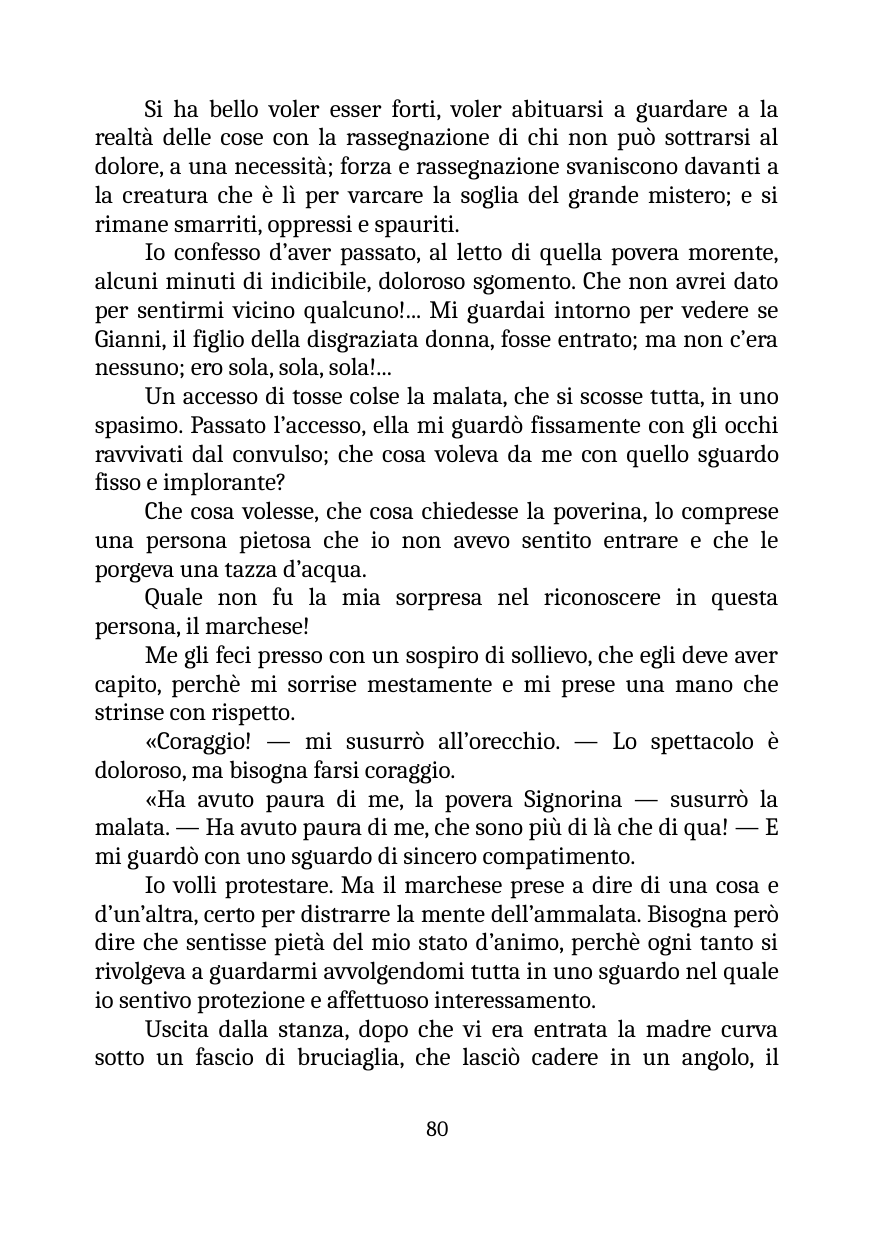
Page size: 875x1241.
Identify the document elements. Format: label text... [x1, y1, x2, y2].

text «Coraggio! — mi susurrò all’orecchio. — Lo spettacolo è doloroso, ma bisogna farsi coraggio. [94, 727, 779, 784]
text Quale non fu la mia sorpresa nel riconoscere in questa persona, il marchese! [94, 583, 779, 641]
text Me gli feci presso con un sospiro di sollievo, che egli deve aver capito, perchè mi sorrise mestamente e mi prese una mano che strinse con rispetto. [94, 641, 779, 727]
text Un accesso di tosse colse la malata, che si scosse tutta, in uno spasimo. Passato l’accesso, ella mi guardò fissamente con gli occhi ravvivati dal convulso; che cosa voleva da me con quello sguardo fisso e implorante? [94, 382, 779, 497]
text Uscita dalla stanza, dopo che vi era entrata la madre curva sotto un fascio di bruciaglia, che lasciò cadere in un angolo, il [94, 1014, 779, 1072]
text Che cosa volesse, che cosa chiedesse la poverina, lo comprese una persona pietosa che io non avevo sentito entrare e che le porgeva una tazza d’acqua. [94, 497, 779, 583]
text Io volli protestare. Ma il marchese prese a dire di una cosa e d’un’altra, certo per distrarre la mente dell’ammalata. Bisogna però dire che sentisse pietà del mio stato d’animo, perchè ogni tanto si rivolgeva a guardarmi avvolgendomi tutta in uno sguardo nel quale io sentivo protezione e affettuoso interessamento. [94, 871, 779, 1014]
text Si ha bello voler esser forti, voler abituarsi a guardare a la realtà delle cose con la rassegnazione di chi non può sottrarsi al dolore, a una necessità; forza e rassegnazione svaniscono davanti a la creatura che è lì per varcare la soglia del grande mistero; e si rimane smarriti, oppressi e spauriti. [94, 94, 779, 238]
text Io confesso d’aver passato, al letto di quella povera morente, alcuni minuti di indicibile, doloroso sgomento. Che non avrei dato per sentirmi vicino qualcuno!... Mi guardai intorno per vedere se Gianni, il figlio della disgraziata donna, fosse entrato; ma non c’era nessuno; ero sola, sola, sola!... [94, 238, 779, 382]
text «Ha avuto paura di me, la povera Signorina — susurrò la malata. — Ha avuto paura di me, che sono più di là che di qua! — E mi guardò con uno sguardo di sincero compatimento. [94, 784, 779, 871]
